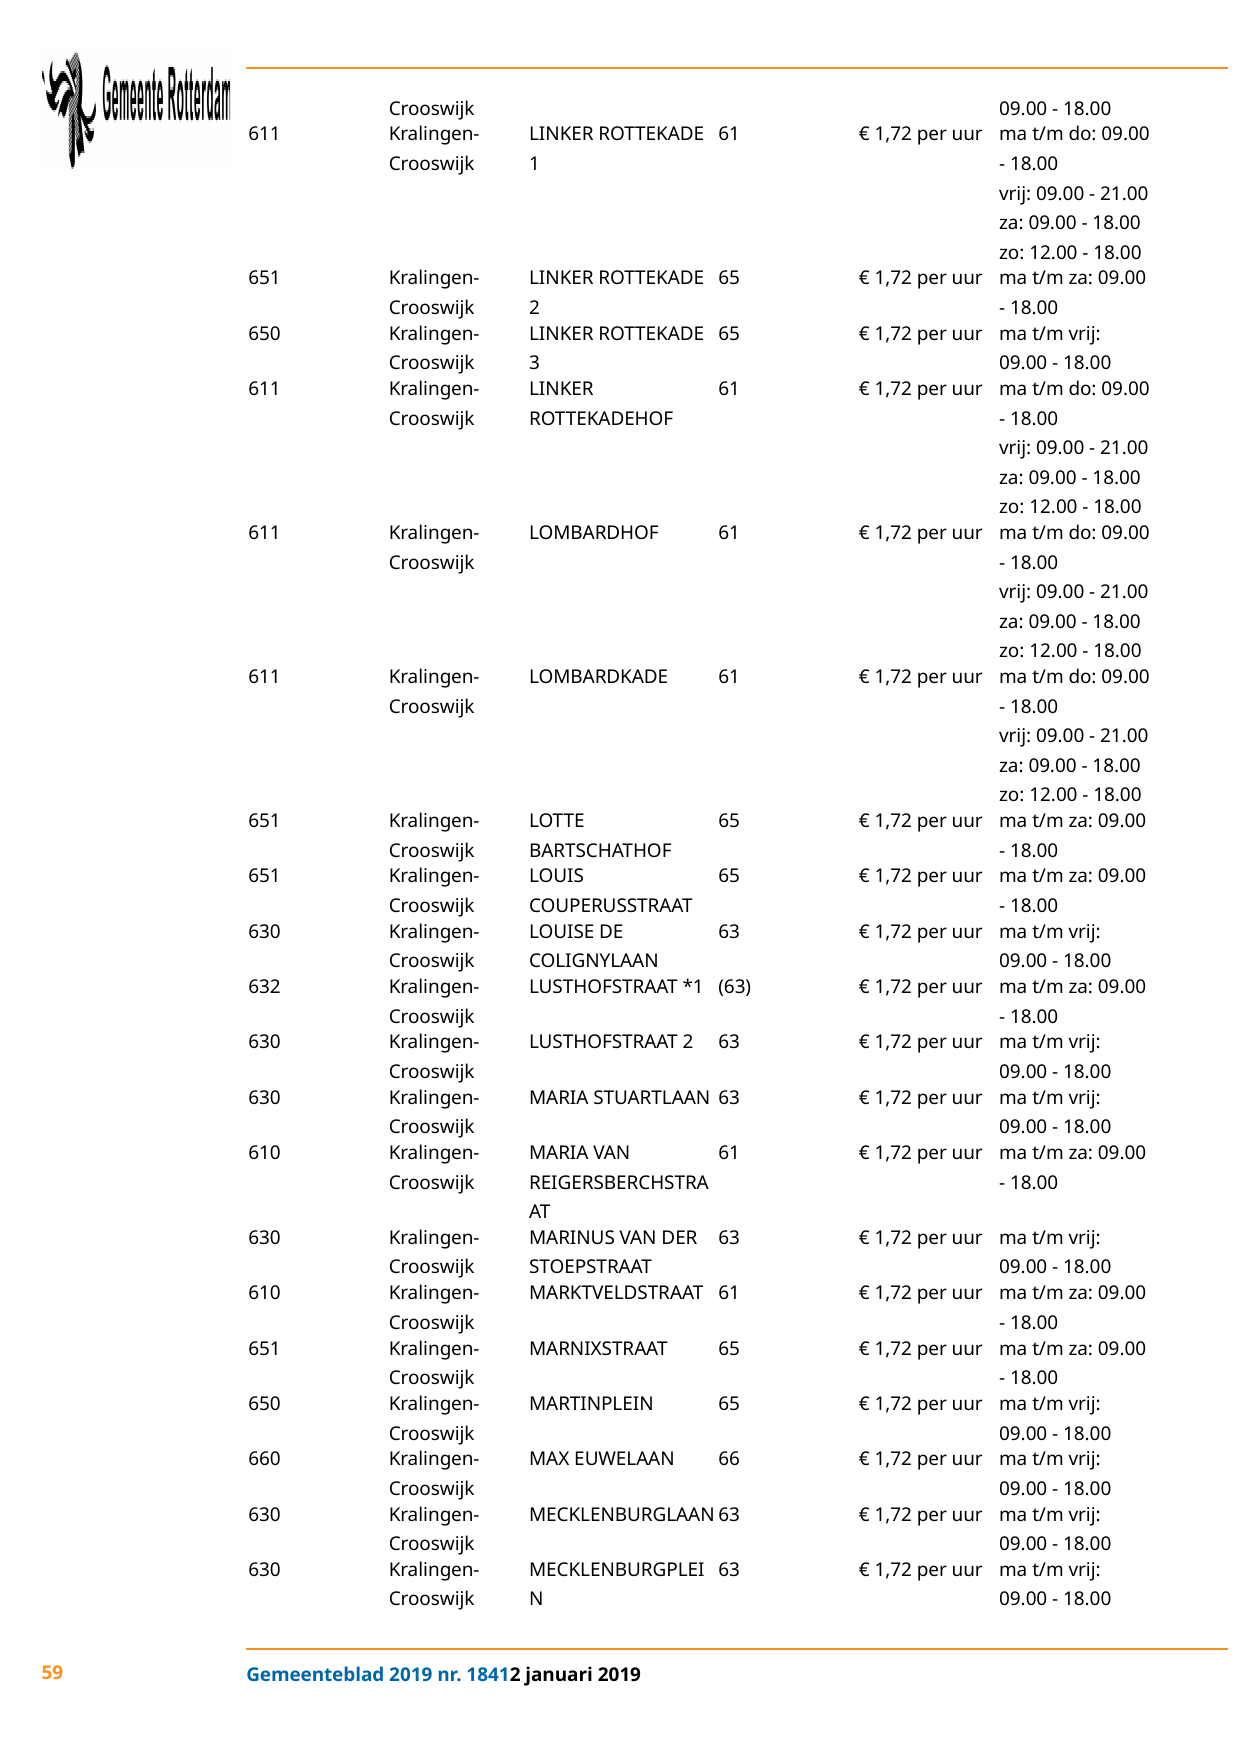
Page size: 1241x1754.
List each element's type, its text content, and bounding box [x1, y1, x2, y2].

table_cell Kralingen-Crooswijk [389, 1280, 529, 1335]
table_cell 65 [718, 863, 858, 918]
table_cell 630 [248, 918, 388, 973]
table_cell ma t/m za: 09.00 - 18.00 [999, 1139, 1152, 1224]
table_cell 630 [248, 1029, 388, 1084]
table_cell € 1,72 per uur [859, 808, 999, 863]
table_cell € 1,72 per uur [859, 973, 999, 1029]
table_cell € 1,72 per uur [859, 918, 999, 973]
table_cell Kralingen-Crooswijk [389, 863, 529, 918]
table_cell [248, 95, 388, 121]
table_cell Kralingen-Crooswijk [389, 1556, 529, 1611]
table_cell [718, 95, 858, 121]
table_cell 630 [248, 1501, 388, 1556]
table_cell ma t/m vrij: 09.00 - 18.00 [999, 1029, 1152, 1084]
table_cell 65 [718, 265, 858, 320]
table_cell ma t/m do: 09.00 - 18.00 vrij: 09.00 - 21.00 za: 09.00 - 18.00 zo: 12.00 - 18.00 [999, 375, 1152, 519]
table_cell MECKLENBURGPLEIN [529, 1556, 718, 1611]
table_cell MAX EUWELAAN [529, 1445, 718, 1501]
table_cell € 1,72 per uur [859, 1501, 999, 1556]
table_cell Kralingen-Crooswijk [389, 973, 529, 1029]
table_cell 65 [718, 320, 858, 375]
table_cell ma t/m za: 09.00 - 18.00 [999, 808, 1152, 863]
table_cell 650 [248, 1390, 388, 1445]
table_cell MARKTVELDSTRAAT [529, 1280, 718, 1335]
table_cell 611 [248, 375, 388, 519]
table_cell Kralingen-Crooswijk [389, 265, 529, 320]
table_cell ma t/m vrij: 09.00 - 18.00 [999, 1084, 1152, 1139]
table_cell Kralingen-Crooswijk [389, 375, 529, 519]
table_cell Kralingen-Crooswijk [389, 1390, 529, 1445]
table_cell LUSTHOFSTRAAT 2 [529, 1029, 718, 1084]
table_cell 63 [718, 1224, 858, 1279]
table_cell 611 [248, 663, 388, 807]
table_cell € 1,72 per uur [859, 663, 999, 807]
table_cell € 1,72 per uur [859, 1139, 999, 1224]
table_cell 65 [718, 1335, 858, 1390]
table_cell 66 [718, 1445, 858, 1501]
table_cell [859, 95, 999, 121]
table_cell Kralingen-Crooswijk [389, 1224, 529, 1279]
table_cell Kralingen-Crooswijk [389, 1084, 529, 1139]
table_cell Kralingen-Crooswijk [389, 808, 529, 863]
table_cell 61 [718, 375, 858, 519]
table_cell 63 [718, 1084, 858, 1139]
table_cell ma t/m za: 09.00 - 18.00 [999, 1335, 1152, 1390]
table_cell MARNIXSTRAAT [529, 1335, 718, 1390]
table_cell 660 [248, 1445, 388, 1501]
table_cell 651 [248, 863, 388, 918]
table_cell 61 [718, 519, 858, 663]
table_cell € 1,72 per uur [859, 1224, 999, 1279]
table_cell € 1,72 per uur [859, 121, 999, 264]
table_cell 611 [248, 519, 388, 663]
table_cell Kralingen-Crooswijk [389, 1029, 529, 1084]
table_cell 630 [248, 1224, 388, 1279]
table_cell 63 [718, 918, 858, 973]
table_cell ma t/m vrij: 09.00 - 18.00 [999, 1501, 1152, 1556]
table_cell € 1,72 per uur [859, 1335, 999, 1390]
table_cell € 1,72 per uur [859, 1029, 999, 1084]
table_cell 651 [248, 1335, 388, 1390]
table_cell € 1,72 per uur [859, 519, 999, 663]
table_cell 610 [248, 1280, 388, 1335]
table_cell Crooswijk [389, 95, 529, 121]
table_cell LUSTHOFSTRAAT *1 [529, 973, 718, 1029]
table_cell 09.00 - 18.00 [999, 95, 1152, 121]
table_cell Kralingen-Crooswijk [389, 1501, 529, 1556]
table_cell LINKER ROTTEKADE 2 [529, 265, 718, 320]
table_cell ma t/m vrij: 09.00 - 18.00 [999, 1445, 1152, 1501]
table_cell LOMBARDHOF [529, 519, 718, 663]
table_cell € 1,72 per uur [859, 1084, 999, 1139]
table_cell ma t/m vrij: 09.00 - 18.00 [999, 1556, 1152, 1611]
table_cell ma t/m za: 09.00 - 18.00 [999, 863, 1152, 918]
table_cell 610 [248, 1139, 388, 1224]
table_cell 651 [248, 265, 388, 320]
table_cell MARINUS VAN DER STOEPSTRAAT [529, 1224, 718, 1279]
table_cell LOUISE DE COLIGNYLAAN [529, 918, 718, 973]
table_cell ma t/m vrij: 09.00 - 18.00 [999, 1390, 1152, 1445]
table_cell LINKER ROTTEKADE 1 [529, 121, 718, 264]
table_cell MARTINPLEIN [529, 1390, 718, 1445]
table_cell € 1,72 per uur [859, 1280, 999, 1335]
table_cell € 1,72 per uur [859, 265, 999, 320]
table_cell Kralingen-Crooswijk [389, 663, 529, 807]
table_cell 650 [248, 320, 388, 375]
picture [41, 47, 231, 172]
table_cell Kralingen-Crooswijk [389, 918, 529, 973]
table_cell ma t/m do: 09.00 - 18.00 vrij: 09.00 - 21.00 za: 09.00 - 18.00 zo: 12.00 - 18.00 [999, 121, 1152, 264]
table_cell € 1,72 per uur [859, 1445, 999, 1501]
table_cell MARIA VAN REIGERSBERCHSTRAAT [529, 1139, 718, 1224]
table_cell ma t/m vrij: 09.00 - 18.00 [999, 320, 1152, 375]
table_cell 65 [718, 1390, 858, 1445]
table_cell 651 [248, 808, 388, 863]
table_cell 611 [248, 121, 388, 264]
table_cell Kralingen-Crooswijk [389, 121, 529, 264]
table_cell 632 [248, 973, 388, 1029]
table_cell LOTTE BARTSCHATHOF [529, 808, 718, 863]
table_cell [529, 95, 718, 121]
table_cell 65 [718, 808, 858, 863]
table_cell Kralingen-Crooswijk [389, 320, 529, 375]
table_cell ma t/m do: 09.00 - 18.00 vrij: 09.00 - 21.00 za: 09.00 - 18.00 zo: 12.00 - 18.00 [999, 663, 1152, 807]
table_cell € 1,72 per uur [859, 1556, 999, 1611]
table_cell 61 [718, 663, 858, 807]
table_cell ma t/m do: 09.00 - 18.00 vrij: 09.00 - 21.00 za: 09.00 - 18.00 zo: 12.00 - 18.00 [999, 519, 1152, 663]
table_cell LOUIS COUPERUSSTRAAT [529, 863, 718, 918]
table_cell Kralingen-Crooswijk [389, 1335, 529, 1390]
table_cell MARIA STUARTLAAN [529, 1084, 718, 1139]
table_cell € 1,72 per uur [859, 863, 999, 918]
table_cell 63 [718, 1501, 858, 1556]
table_cell Kralingen-Crooswijk [389, 1139, 529, 1224]
table_cell € 1,72 per uur [859, 320, 999, 375]
table_cell ma t/m vrij: 09.00 - 18.00 [999, 1224, 1152, 1279]
table_cell € 1,72 per uur [859, 1390, 999, 1445]
table_cell 63 [718, 1029, 858, 1084]
table_cell 61 [718, 121, 858, 264]
table_cell Kralingen-Crooswijk [389, 1445, 529, 1501]
table_cell MECKLENBURGLAAN [529, 1501, 718, 1556]
table_cell LINKER ROTTEKADE 3 [529, 320, 718, 375]
table_cell ma t/m vrij: 09.00 - 18.00 [999, 918, 1152, 973]
table_cell ma t/m za: 09.00 - 18.00 [999, 973, 1152, 1029]
table_cell ma t/m za: 09.00 - 18.00 [999, 265, 1152, 320]
table_cell 63 [718, 1556, 858, 1611]
table_cell ma t/m za: 09.00 - 18.00 [999, 1280, 1152, 1335]
table_cell € 1,72 per uur [859, 375, 999, 519]
table_cell 630 [248, 1556, 388, 1611]
table_cell LINKER ROTTEKADEHOF [529, 375, 718, 519]
table_cell 61 [718, 1280, 858, 1335]
table_cell 61 [718, 1139, 858, 1224]
table_cell Kralingen-Crooswijk [389, 519, 529, 663]
table_cell (63) [718, 973, 858, 1029]
table_cell LOMBARDKADE [529, 663, 718, 807]
table_cell 630 [248, 1084, 388, 1139]
